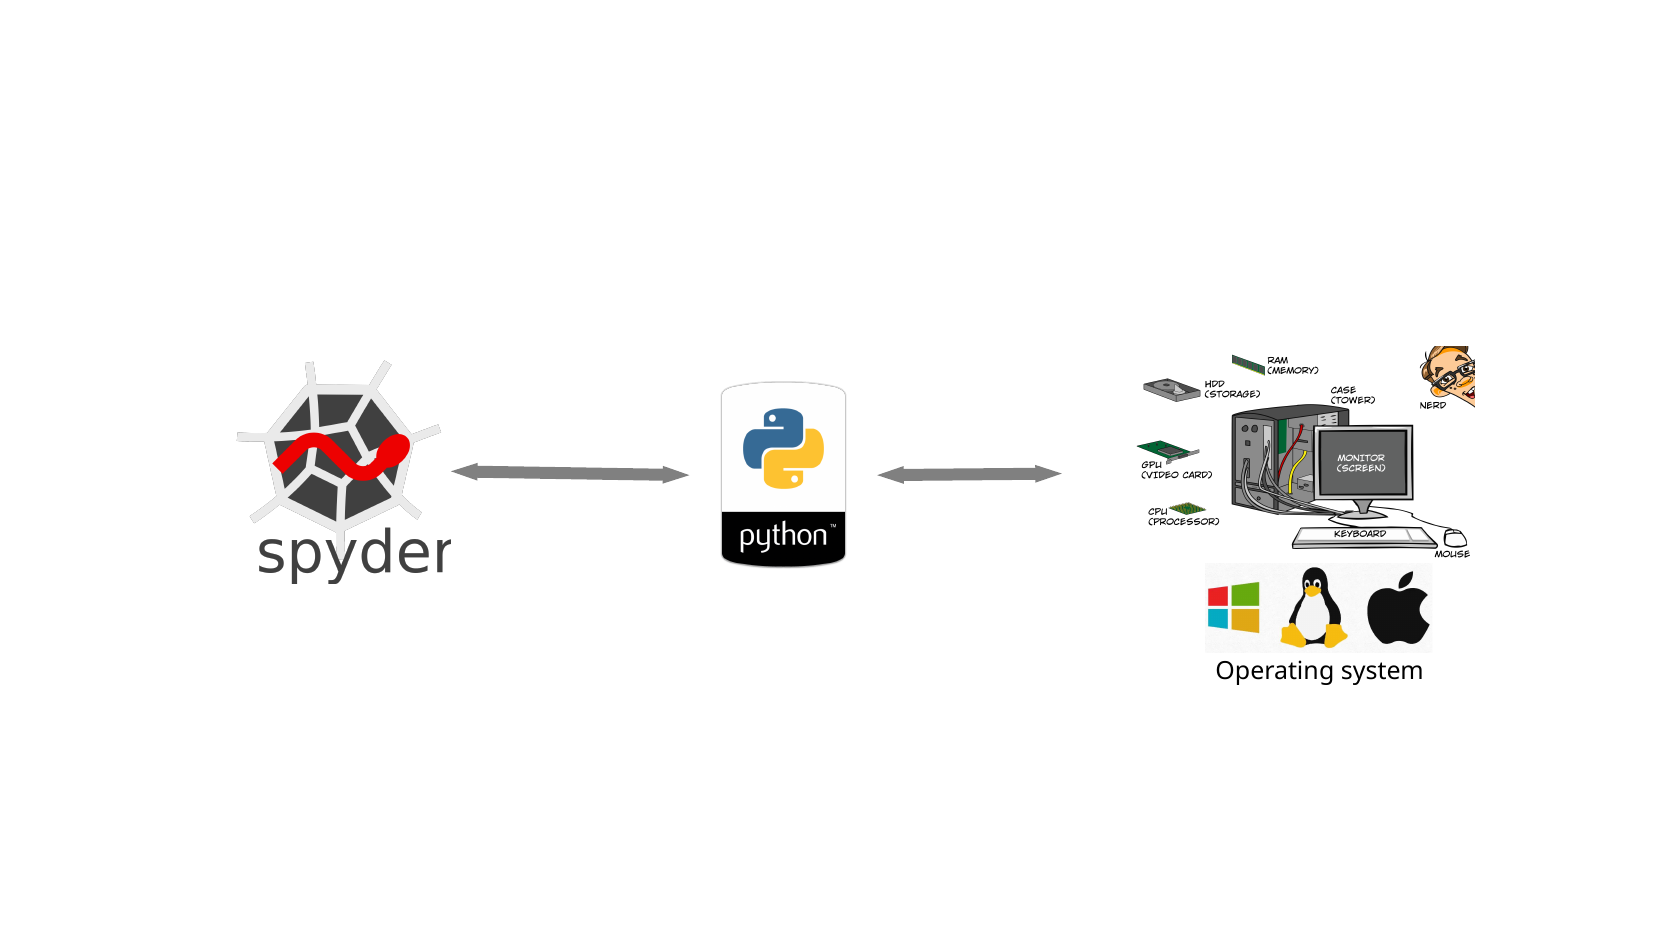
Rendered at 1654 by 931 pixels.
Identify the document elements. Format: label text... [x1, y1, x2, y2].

picture [225, 358, 451, 584]
picture [1135, 346, 1475, 644]
picture [689, 381, 878, 570]
text_box Operating system [1200, 644, 1542, 710]
